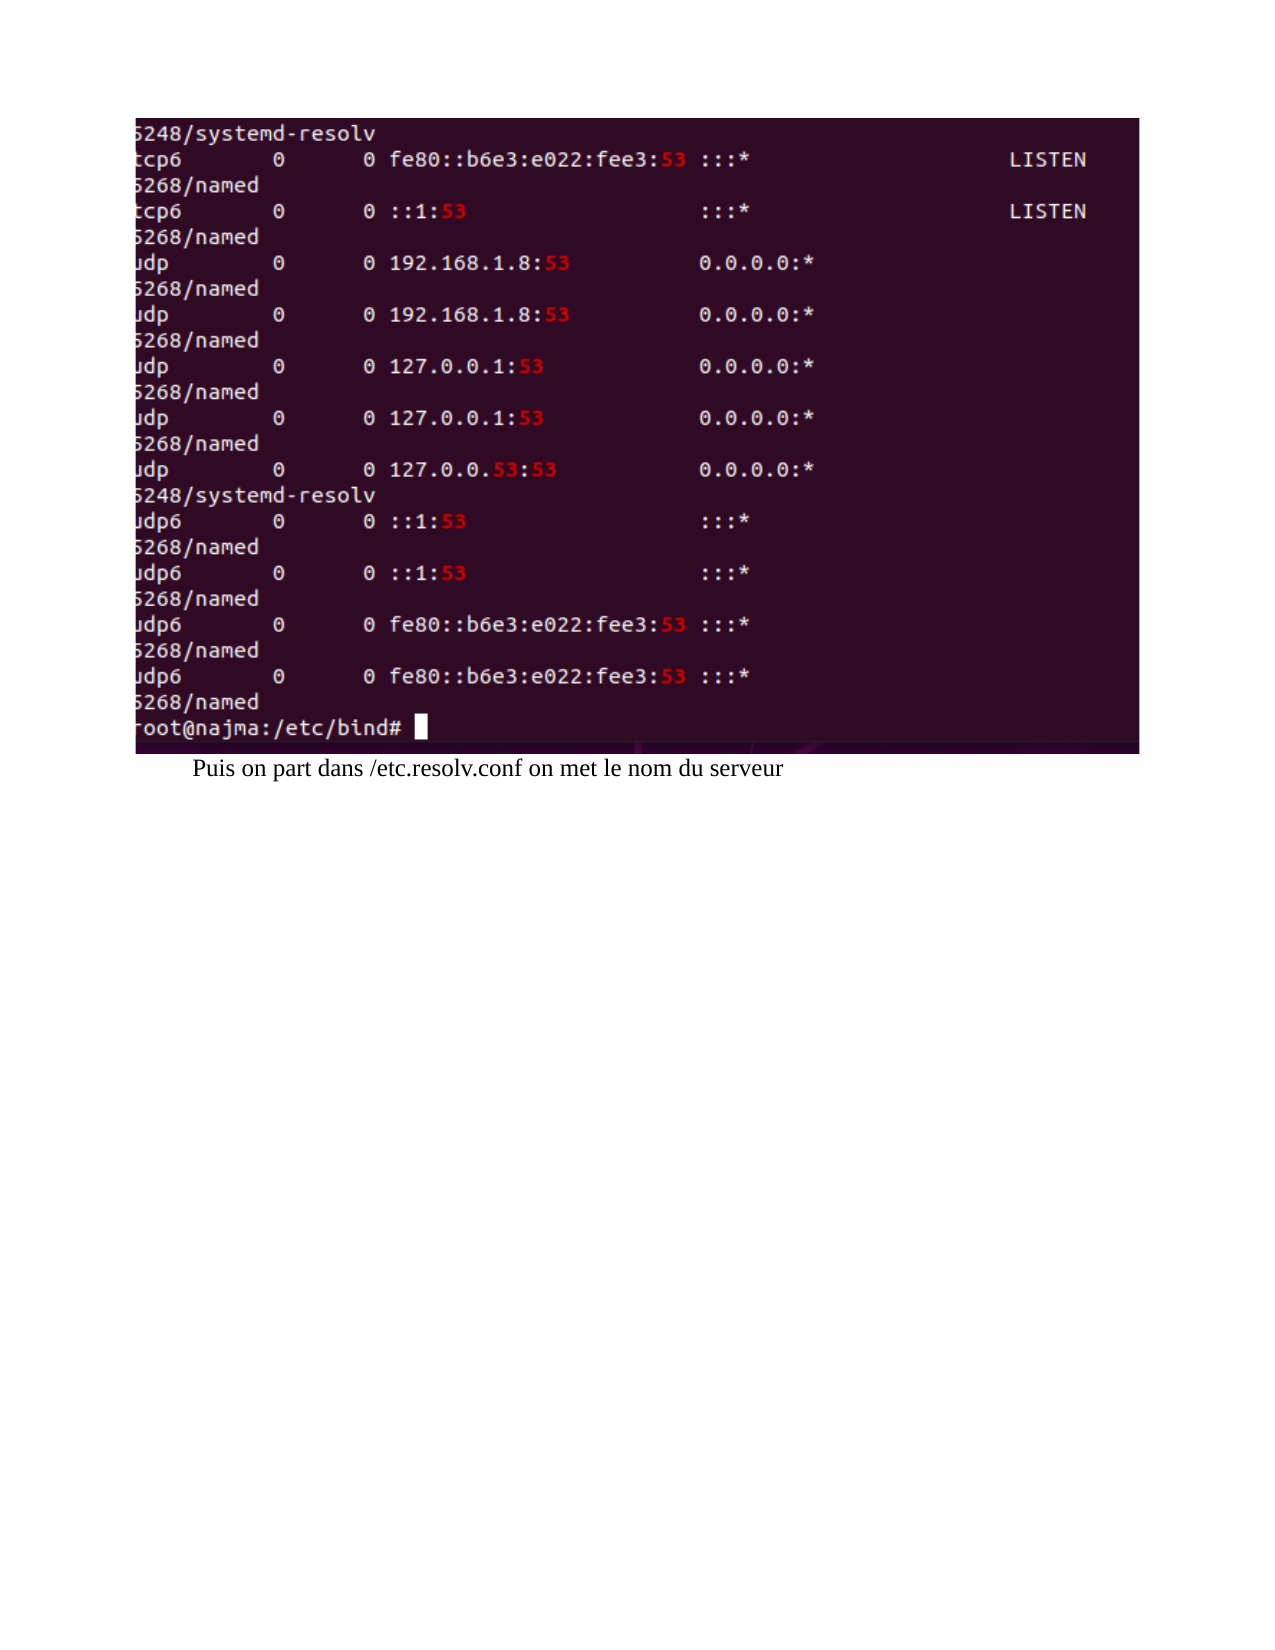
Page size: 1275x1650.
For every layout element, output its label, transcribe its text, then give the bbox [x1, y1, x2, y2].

text Puis on part dans /etc.resolv.conf on met le nom du serveur [118, 754, 1157, 782]
picture [135, 118, 1140, 754]
